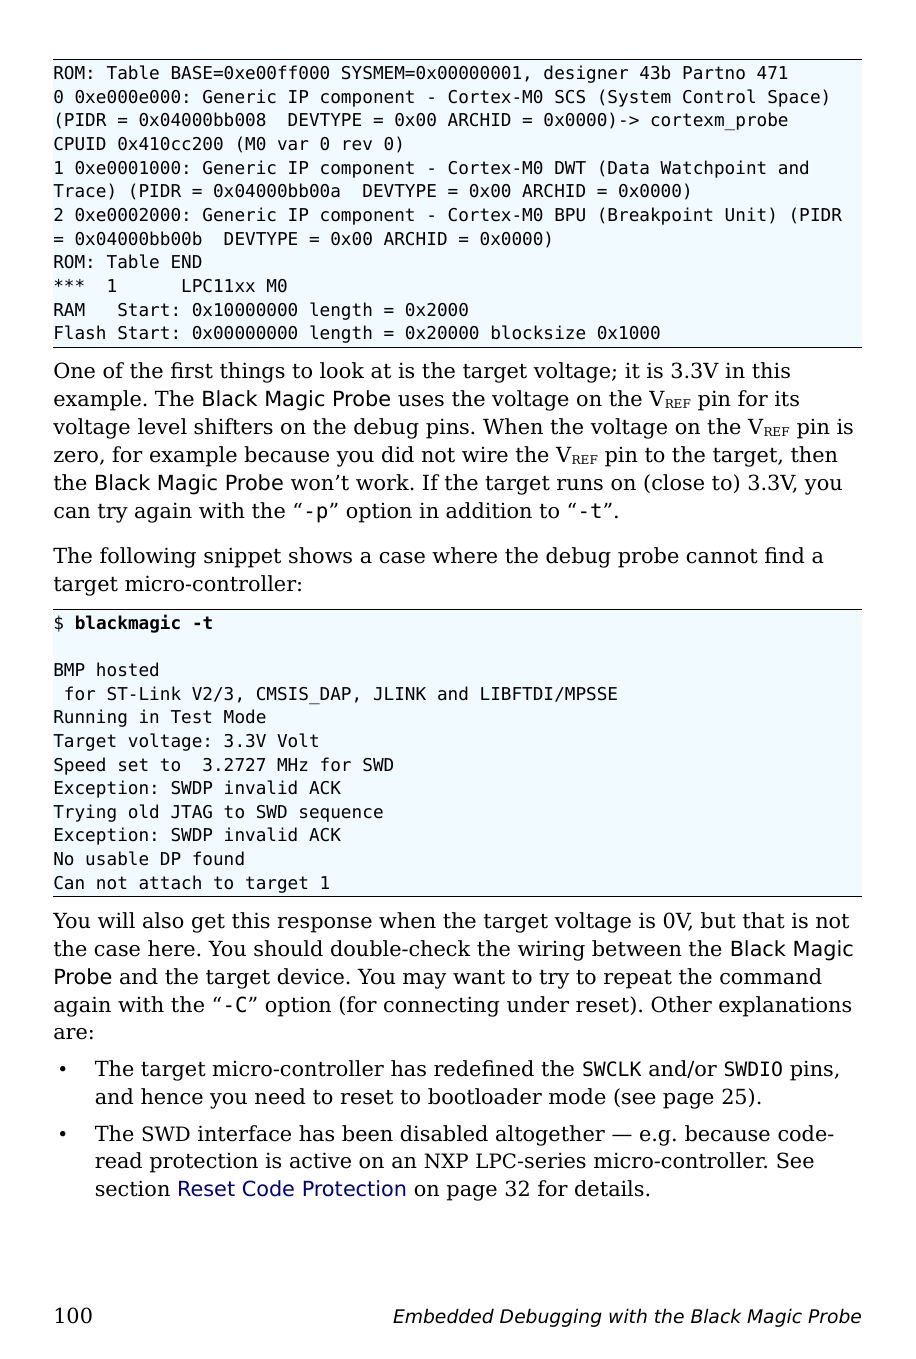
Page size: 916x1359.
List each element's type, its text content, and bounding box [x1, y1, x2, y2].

text ROM: Table BASE=0xe00ff000 SYSMEM=0x00000001, designer 43b Partno 471 [53, 60, 862, 83]
text You will also get this response when the target voltage is 0V, but that is not the case here. You should double-check the wiring between the Black Magic Probe and the target device. You may want to try to repeat the command again with the “-C” option (for connecting under reset). Other explanations are: [53, 909, 862, 1045]
text The following snippet shows a case where the debug probe cannot find a target micro-controller: [53, 544, 862, 596]
text 1 0xe0001000: Generic IP component - Cortex-M0 DWT (Data Watchpoint and Trace) (PIDR = 0x04000bb00a DEVTYPE = 0x00 ARCHID = 0x0000) [53, 154, 862, 201]
text Speed set to 3.2727 MHz for SWD [53, 751, 862, 774]
text Flash Start: 0x00000000 length = 0x20000 blocksize 0x1000 [53, 319, 862, 347]
text $ blackmagic -t [53, 610, 862, 632]
text Trying old JTAG to SWD sequence [53, 798, 862, 821]
text BMP hosted [53, 656, 862, 679]
text One of the first things to look at is the target voltage; it is 3.3V in this example. The Black Magic Probe uses the voltage on the VREF pin for its voltage level shifters on the debug pins. When the voltage on the VREF pin is zero, for example because you did not wire the VREF pin to the target, then the Black Magic Probe won’t work. If the target runs on (close to) 3.3V, you can try again with the “-p” option in addition to “-t”. [53, 359, 862, 523]
text RAM Start: 0x10000000 length = 0x2000 [53, 296, 862, 319]
text Exception: SWDP invalid ACK [53, 774, 862, 798]
text Exception: SWDP invalid ACK [53, 821, 862, 845]
text for ST-Link V2/3, CMSIS_DAP, JLINK and LIBFTDI/MPSSE [53, 679, 862, 703]
text *** 1 LPC11xx M0 [53, 272, 862, 296]
text Running in Test Mode [53, 703, 862, 727]
text 0 0xe000e000: Generic IP component - Cortex-M0 SCS (System Control Space) (PIDR = 0x04000bb008 DEVTYPE = 0x00 ARCHID = 0x0000)-> cortexm_probe [53, 83, 862, 130]
text Can not attach to target 1 [53, 869, 862, 896]
text No usable DP found [53, 845, 862, 869]
list The SWD interface has been disabled altogether — e.g. because code-read protection is active on an NXP LPC-series micro-controller. See section Reset Code Protection on page 32 for details. [59, 1122, 862, 1201]
text Target voltage: 3.3V Volt [53, 727, 862, 751]
text ROM: Table END [53, 248, 862, 272]
text CPUID 0x410cc200 (M0 var 0 rev 0) [53, 130, 862, 154]
list The target micro-controller has redefined the SWCLK and/or SWDIO pins, and hence you need to reset to bootloader mode (see page 25). [59, 1057, 862, 1109]
text 2 0xe0002000: Generic IP component - Cortex-M0 BPU (Breakpoint Unit) (PIDR = 0x04000bb00b DEVTYPE = 0x00 ARCHID = 0x0000) [53, 201, 862, 248]
